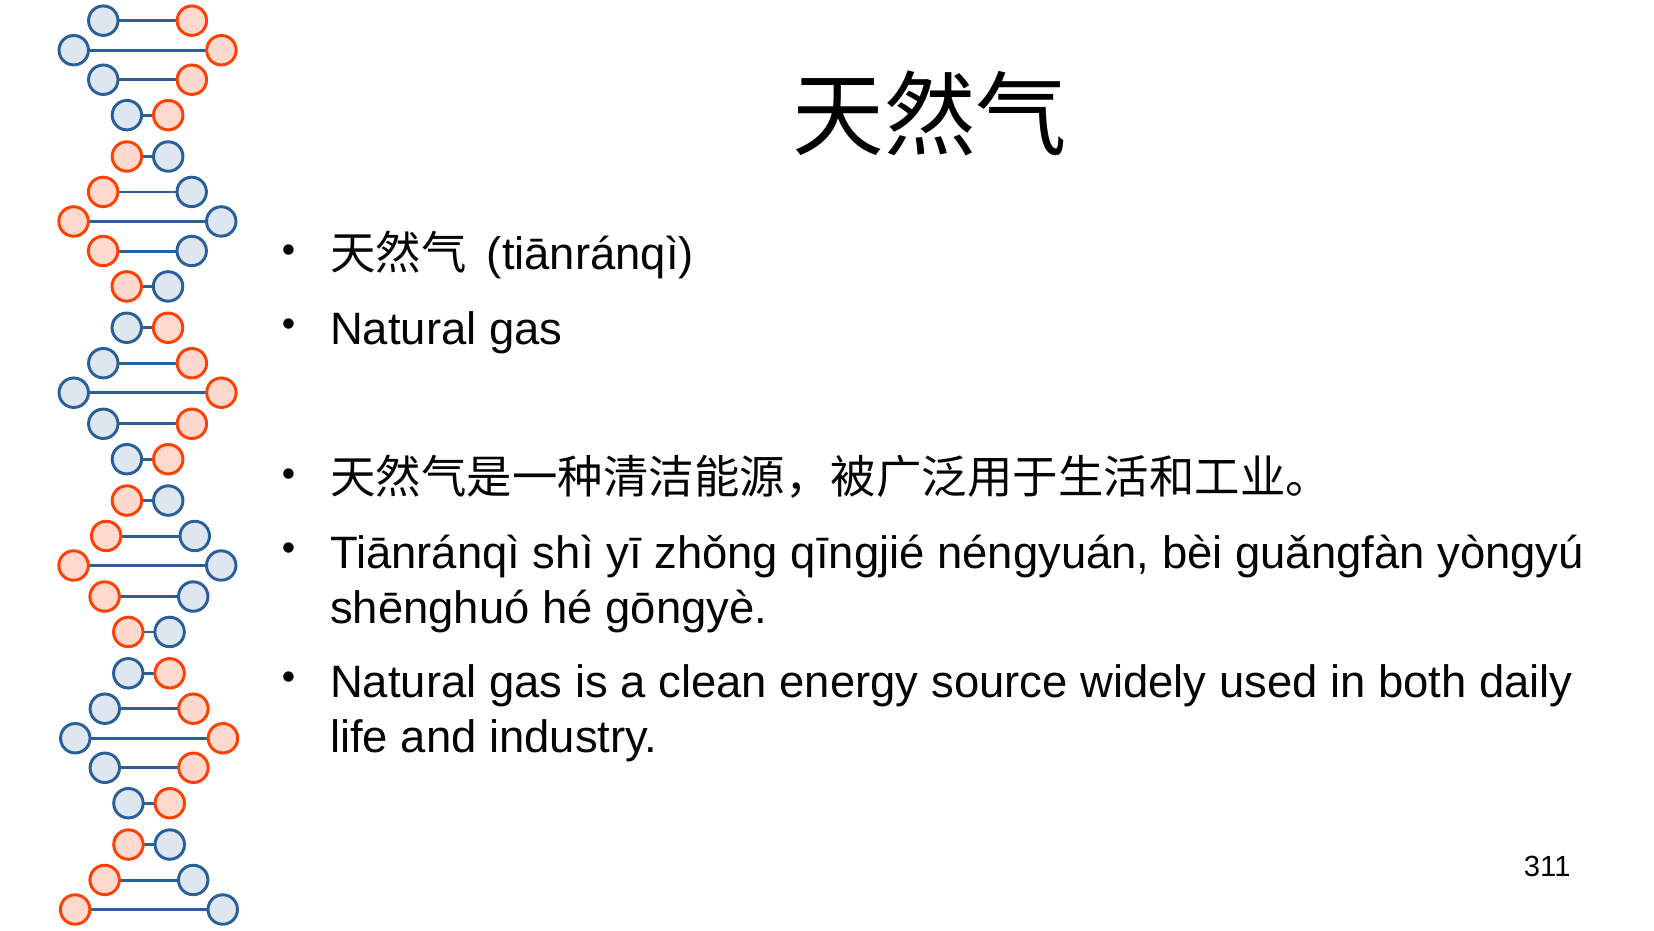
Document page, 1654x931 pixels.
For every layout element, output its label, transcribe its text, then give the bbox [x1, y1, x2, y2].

list 天然气 (tiānránqì) Natural gas 天然气是一种清洁能源，被广泛用于生活和工业。 Tiānránqì shì yī zhǒng qīngjié néngyuán, bèi guǎngfàn yòngyú shēnghuó hé gōngyè. Natural gas is a clean energy source widely used in both daily life and industry. [265, 224, 1595, 764]
title 天然气 [265, 35, 1595, 189]
